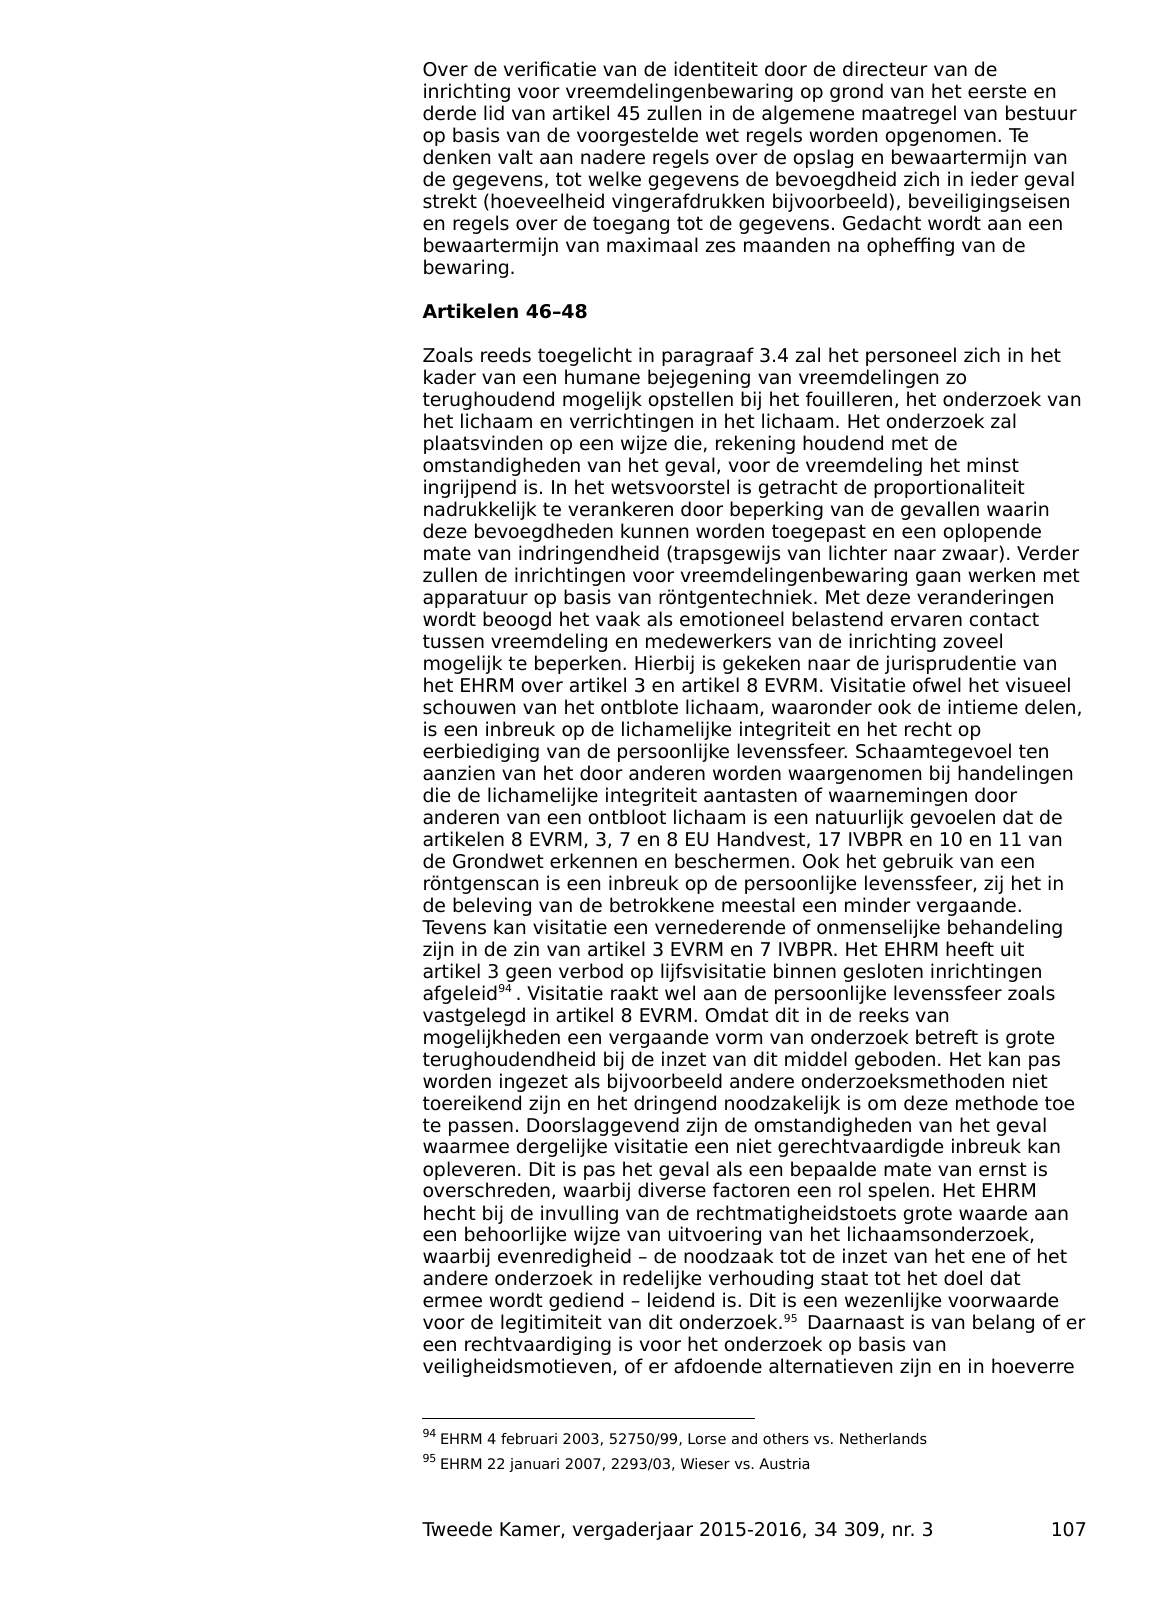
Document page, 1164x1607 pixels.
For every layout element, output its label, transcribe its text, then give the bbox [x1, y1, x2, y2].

text EHRM 22 januari 2007, 2293/03, Wieser vs. Austria [422, 1452, 1087, 1474]
subtitle Artikelen 46–48 [422, 301, 1087, 323]
text EHRM 4 februari 2003, 52750/99, Lorse and others vs. Netherlands [422, 1427, 1087, 1449]
text Over de verificatie van de identiteit door de directeur van de inrichting voor vreemdelingenbewaring op grond van het eerste en derde lid van artikel 45 zullen in de algemene maatregel van bestuur op basis van de voorgestelde wet regels worden opgenomen. Te denken valt aan nadere regels over de opslag en bewaartermijn van de gegevens, tot welke gegevens de bevoegdheid zich in ieder geval strekt (hoeveelheid vingerafdrukken bijvoorbeeld), beveiligingseisen en regels over de toegang tot de gegevens. Gedacht wordt aan een bewaartermijn van maximaal zes maanden na opheffing van de bewaring. [422, 59, 1087, 279]
text Zoals reeds toegelicht in paragraaf 3.4 zal het personeel zich in het kader van een humane bejegening van vreemdelingen zo terughoudend mogelijk opstellen bij het fouilleren, het onderzoek van het lichaam en verrichtingen in het lichaam. Het onderzoek zal plaatsvinden op een wijze die, rekening houdend met de omstandigheden van het geval, voor de vreemdeling het minst ingrijpend is. In het wetsvoorstel is getracht de proportionaliteit nadrukkelijk te verankeren door beperking van de gevallen waarin deze bevoegdheden kunnen worden toegepast en een oplopende mate van indringendheid (trapsgewijs van lichter naar zwaar). Verder zullen de inrichtingen voor vreemdelingenbewaring gaan werken met apparatuur op basis van röntgentechniek. Met deze veranderingen wordt beoogd het vaak als emotioneel belastend ervaren contact tussen vreemdeling en medewerkers van de inrichting zoveel mogelijk te beperken. Hierbij is gekeken naar de jurisprudentie van het EHRM over artikel 3 en artikel 8 EVRM. Visitatie ofwel het visueel schouwen van het ontblote lichaam, waaronder ook de intieme delen, is een inbreuk op de lichamelijke integriteit en het recht op eerbiediging van de persoonlijke levenssfeer. Schaamtegevoel ten aanzien van het door anderen worden waargenomen bij handelingen die de lichamelijke integriteit aantasten of waarnemingen door anderen van een ontbloot lichaam is een natuurlijk gevoelen dat de artikelen 8 EVRM, 3, 7 en 8 EU Handvest, 17 IVBPR en 10 en 11 van de Grondwet erkennen en beschermen. Ook het gebruik van een röntgenscan is een inbreuk op de persoonlijke levenssfeer, zij het in de beleving van de betrokkene meestal een minder vergaande. Tevens kan visitatie een vernederende of onmenselijke behandeling zijn in de zin van artikel 3 EVRM en 7 IVBPR. Het EHRM heeft uit artikel 3 geen verbod op lijfsvisitatie binnen gesloten inrichtingen afgeleid. Visitatie raakt wel aan de persoonlijke levenssfeer zoals vastgelegd in artikel 8 EVRM. Omdat dit in de reeks van mogelijkheden een vergaande vorm van onderzoek betreft is grote terughoudendheid bij de inzet van dit middel geboden. Het kan pas worden ingezet als bijvoorbeeld andere onderzoeksmethoden niet toereikend zijn en het dringend noodzakelijk is om deze methode toe te passen. Doorslaggevend zijn de omstandigheden van het geval waarmee dergelijke visitatie een niet gerechtvaardigde inbreuk kan opleveren. Dit is pas het geval als een bepaalde mate van ernst is overschreden, waarbij diverse factoren een rol spelen. Het EHRM hecht bij de invulling van de rechtmatigheidstoets grote waarde aan een behoorlijke wijze van uitvoering van het lichaamsonderzoek, waarbij evenredigheid – de noodzaak tot de inzet van het ene of het andere onderzoek in redelijke verhouding staat tot het doel dat ermee wordt gediend – leidend is. Dit is een wezenlijke voorwaarde voor de legitimiteit van dit onderzoek. Daarnaast is van belang of er een rechtvaardiging is voor het onderzoek op basis van veiligheidsmotieven, of er afdoende alternatieven zijn en in hoeverre [422, 345, 1087, 1378]
